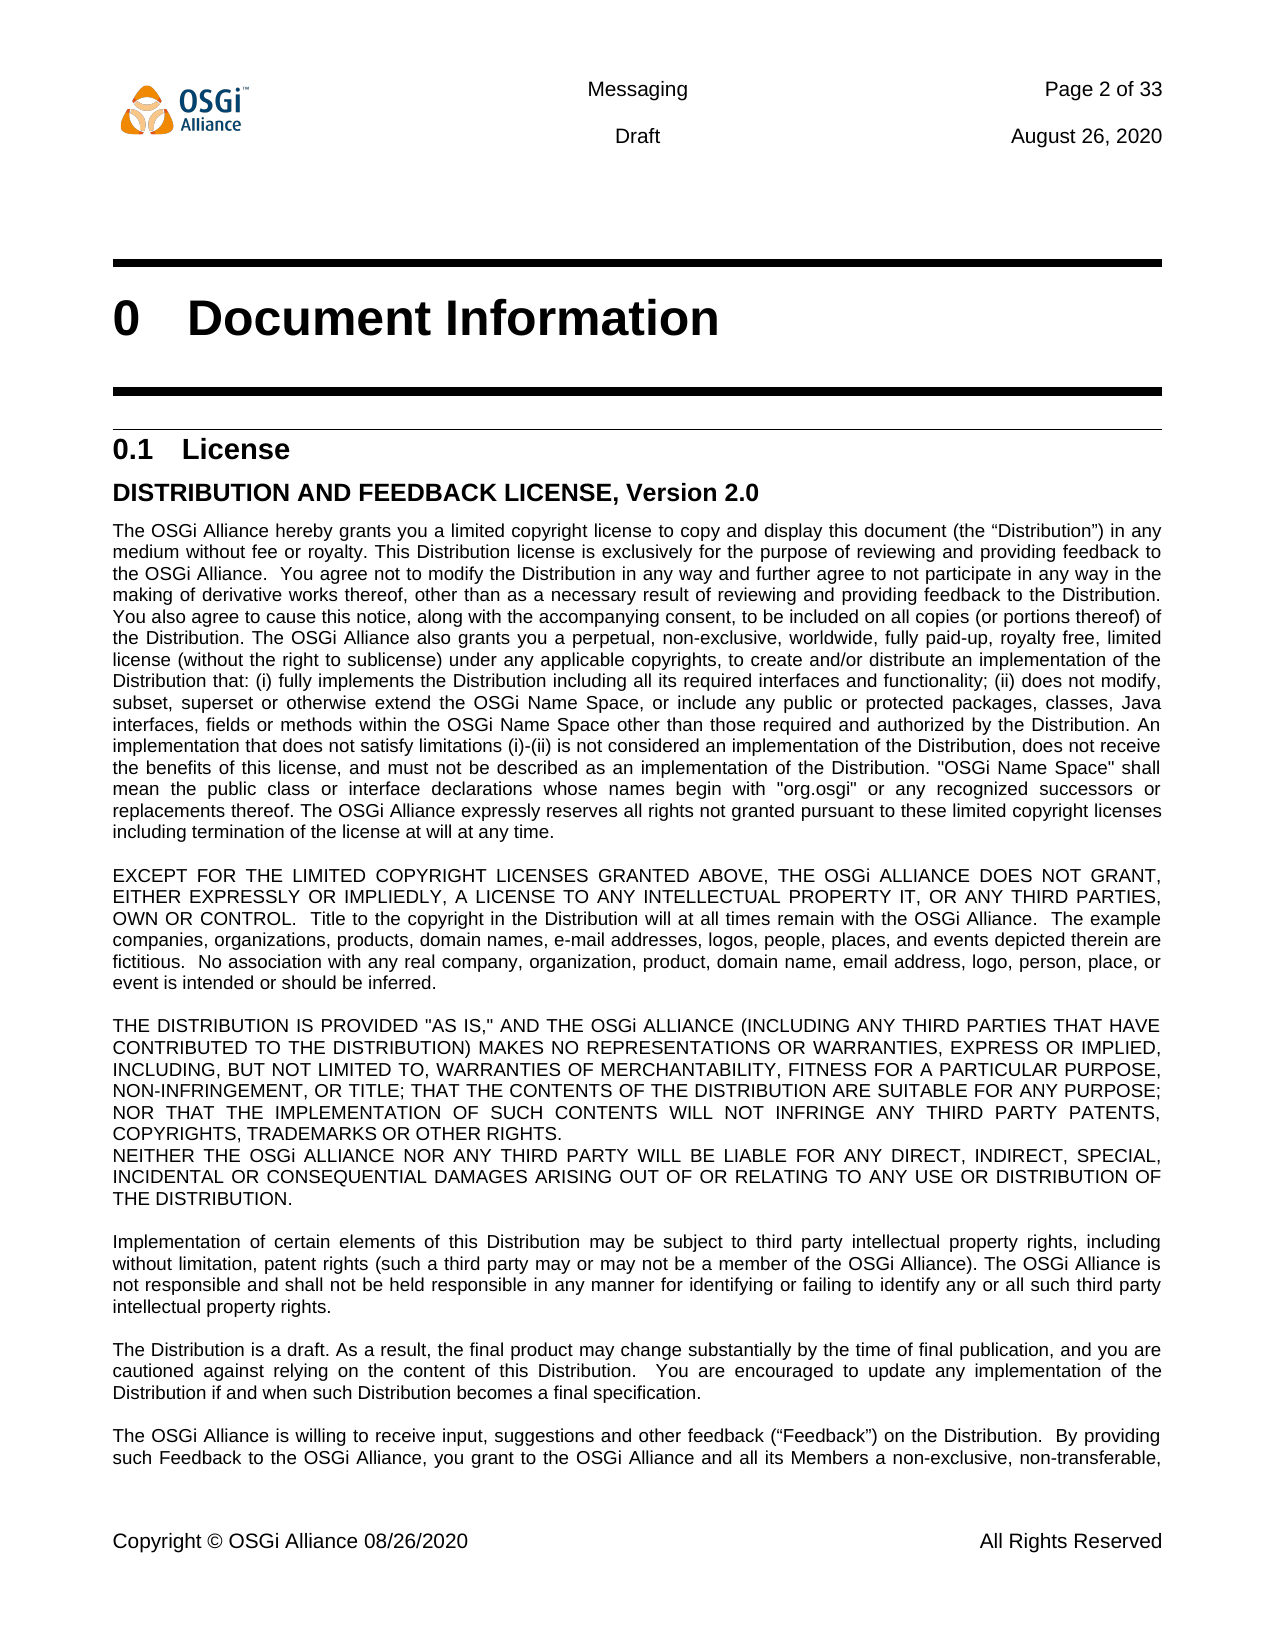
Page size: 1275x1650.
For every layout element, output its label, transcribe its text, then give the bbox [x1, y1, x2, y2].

text The OSGi Alliance hereby grants you a limited copyright license to copy and display this document (the “Distribution”) in any medium without fee or royalty. This Distribution license is exclusively for the purpose of reviewing and providing feedback to the OSGi Alliance. You agree not to modify the Distribution in any way and further agree to not participate in any way in the making of derivative works thereof, other than as a necessary result of reviewing and providing feedback to the Distribution. You also agree to cause this notice, along with the accompanying consent, to be included on all copies (or portions thereof) of the Distribution. The OSGi Alliance also grants you a perpetual, non-exclusive, worldwide, fully paid-up, royalty free, limited license (without the right to sublicense) under any applicable copyrights, to create and/or distribute an implementation of the Distribution that: (i) fully implements the Distribution including all its required interfaces and functionality; (ii) does not modify, subset, superset or otherwise extend the OSGi Name Space, or include any public or protected packages, classes, Java interfaces, fields or methods within the OSGi Name Space other than those required and authorized by the Distribution. An implementation that does not satisfy limitations (i)-(ii) is not considered an implementation of the Distribution, does not receive the benefits of this license, and must not be described as an implementation of the Distribution. "OSGi Name Space" shall mean the public class or interface declarations whose names begin with "org.osgi" or any recognized successors or replacements thereof. The OSGi Alliance expressly reserves all rights not granted pursuant to these limited copyright licenses including termination of the license at will at any time. [112, 519, 1162, 843]
text EXCEPT FOR THE LIMITED COPYRIGHT LICENSES GRANTED ABOVE, THE OSGi ALLIANCE DOES NOT GRANT, EITHER EXPRESSLY OR IMPLIEDLY, A LICENSE TO ANY INTELLECTUAL PROPERTY IT, OR ANY THIRD PARTIES, OWN OR CONTROL. Title to the copyright in the Distribution will at all times remain with the OSGi Alliance. The example companies, organizations, products, domain names, e-mail addresses, logos, people, places, and events depicted therein are fictitious. No association with any real company, organization, product, domain name, email address, logo, person, place, or event is intended or should be inferred. [112, 864, 1162, 994]
text THE DISTRIBUTION IS PROVIDED "AS IS," AND THE OSGi ALLIANCE (INCLUDING ANY THIRD PARTIES THAT HAVE CONTRIBUTED TO THE DISTRIBUTION) MAKES NO REPRESENTATIONS OR WARRANTIES, EXPRESS OR IMPLIED, INCLUDING, BUT NOT LIMITED TO, WARRANTIES OF MERCHANTABILITY, FITNESS FOR A PARTICULAR PURPOSE, NON-INFRINGEMENT, OR TITLE; THAT THE CONTENTS OF THE DISTRIBUTION ARE SUITABLE FOR ANY PURPOSE; NOR THAT THE IMPLEMENTATION OF SUCH CONTENTS WILL NOT INFRINGE ANY THIRD PARTY PATENTS, COPYRIGHTS, TRADEMARKS OR OTHER RIGHTS. [112, 1015, 1162, 1145]
subtitle License [112, 430, 1162, 466]
text DISTRIBUTION AND FEEDBACK LICENSE, Version 2.0 [112, 478, 1162, 507]
picture [113, 78, 257, 142]
text NEITHER THE OSGi ALLIANCE NOR ANY THIRD PARTY WILL BE LIABLE FOR ANY DIRECT, INDIRECT, SPECIAL, INCIDENTAL OR CONSEQUENTIAL DAMAGES ARISING OUT OF OR RELATING TO ANY USE OR DISTRIBUTION OF THE DISTRIBUTION. [112, 1145, 1162, 1209]
subtitle Document Information [112, 260, 1162, 396]
text Implementation of certain elements of this Distribution may be subject to third party intellectual property rights, including without limitation, patent rights (such a third party may or may not be a member of the OSGi Alliance). The OSGi Alliance is not responsible and shall not be held responsible in any manner for identifying or failing to identify any or all such third party intellectual property rights. [112, 1231, 1162, 1317]
text The OSGi Alliance is willing to receive input, suggestions and other feedback (“Feedback”) on the Distribution. By providing such Feedback to the OSGi Alliance, you grant to the OSGi Alliance and all its Members a non-exclusive, non-transferable, [112, 1425, 1162, 1468]
text The Distribution is a draft. As a result, the final product may change substantially by the time of final publication, and you are cautioned against relying on the content of this Distribution. You are encouraged to update any implementation of the Distribution if and when such Distribution becomes a final specification. [112, 1339, 1162, 1403]
